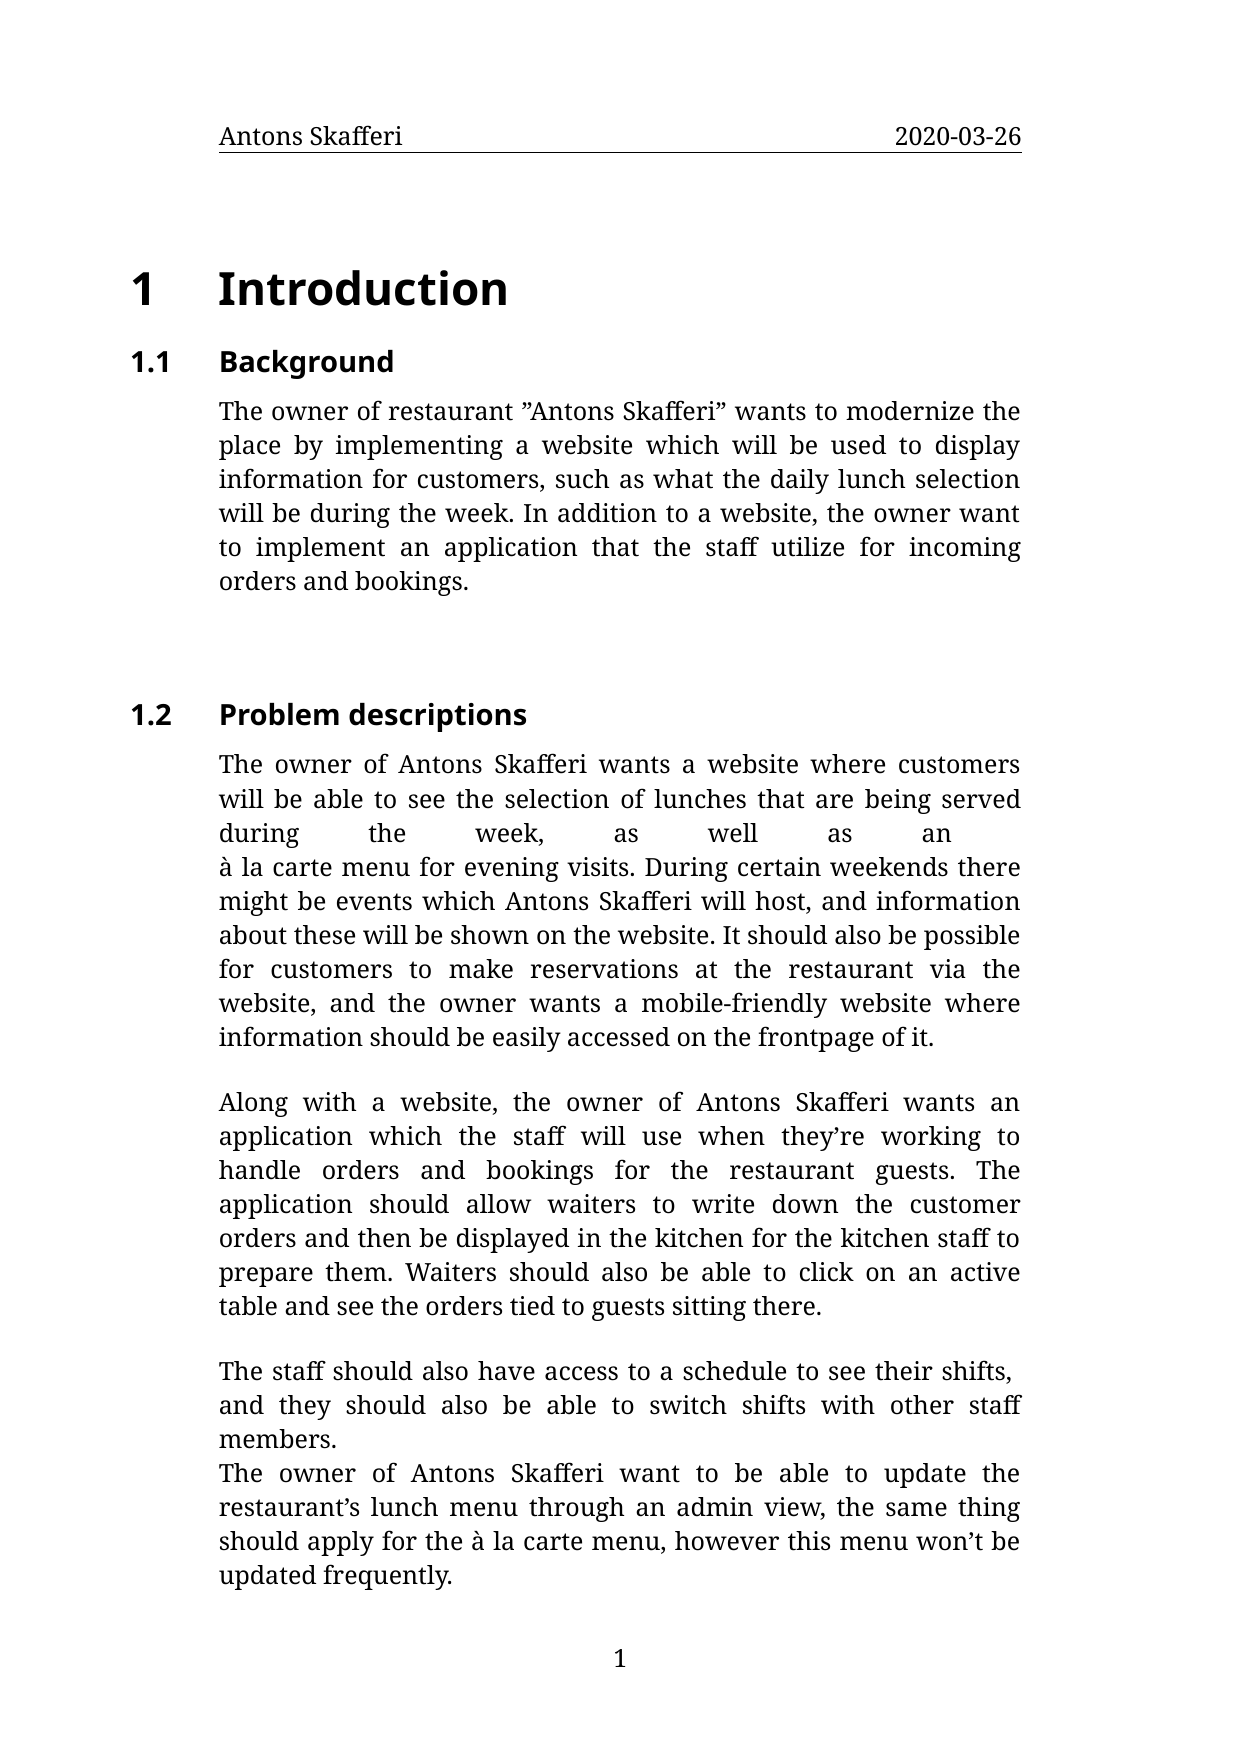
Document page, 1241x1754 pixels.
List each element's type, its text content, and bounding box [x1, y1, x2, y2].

text The staff should also have access to a schedule to see their shifts, and they should also be able to switch shifts with other staff members. The owner of Antons Skafferi want to be able to update the restaurant’s lunch menu through an admin view, the same thing should apply for the à la carte menu, however this menu won’t be updated frequently. [218, 1354, 1022, 1592]
subtitle Introduction [130, 257, 1022, 319]
text The owner of Antons Skafferi wants a website where customers will be able to see the selection of lunches that are being served during the week, as well as an à la carte menu for evening visits. During certain weekends there might be events which Antons Skafferi will host, and information about these will be shown on the website. It should also be possible for customers to make reservations at the restaurant via the website, and the owner wants a mobile-friendly website where information should be easily accessed on the frontpage of it. [218, 747, 1022, 1054]
subtitle Background [130, 341, 1022, 381]
text The owner of restaurant ”Antons Skafferi” wants to modernize the place by implementing a website which will be used to display information for customers, such as what the daily lunch selection will be during the week. In addition to a website, the owner want to implement an application that the staff utilize for incoming orders and bookings. [218, 394, 1022, 598]
subtitle Problem descriptions [130, 694, 1022, 734]
text Along with a website, the owner of Antons Skafferi wants an application which the staff will use when they’re working to handle orders and bookings for the restaurant guests. The application should allow waiters to write down the customer orders and then be displayed in the kitchen for the kitchen staff to prepare them. Waiters should also be able to click on an active table and see the orders tied to guests sitting there. [218, 1084, 1022, 1323]
